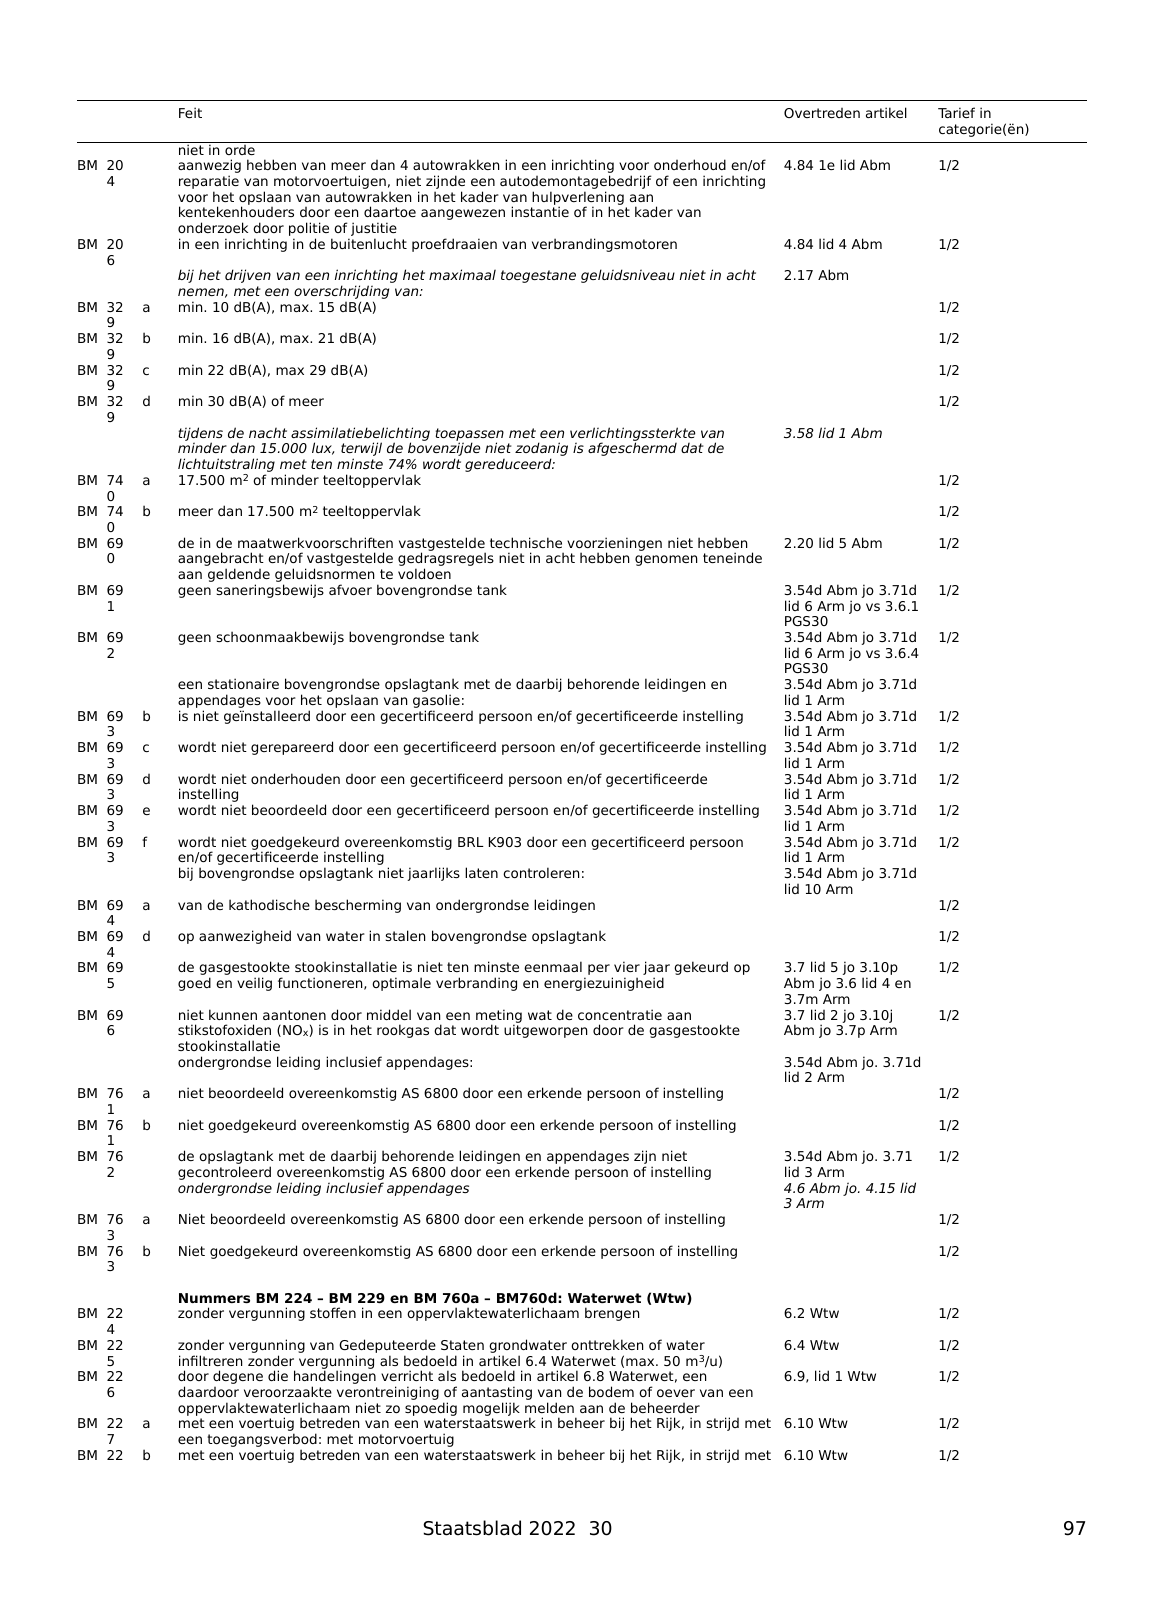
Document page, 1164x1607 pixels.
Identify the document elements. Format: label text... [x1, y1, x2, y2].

table_header Feit [172, 101, 778, 142]
table_header Overtreden artikel [778, 101, 932, 142]
table_header [77, 101, 172, 142]
table_header Tarief in categorie(ën) [932, 101, 1087, 142]
